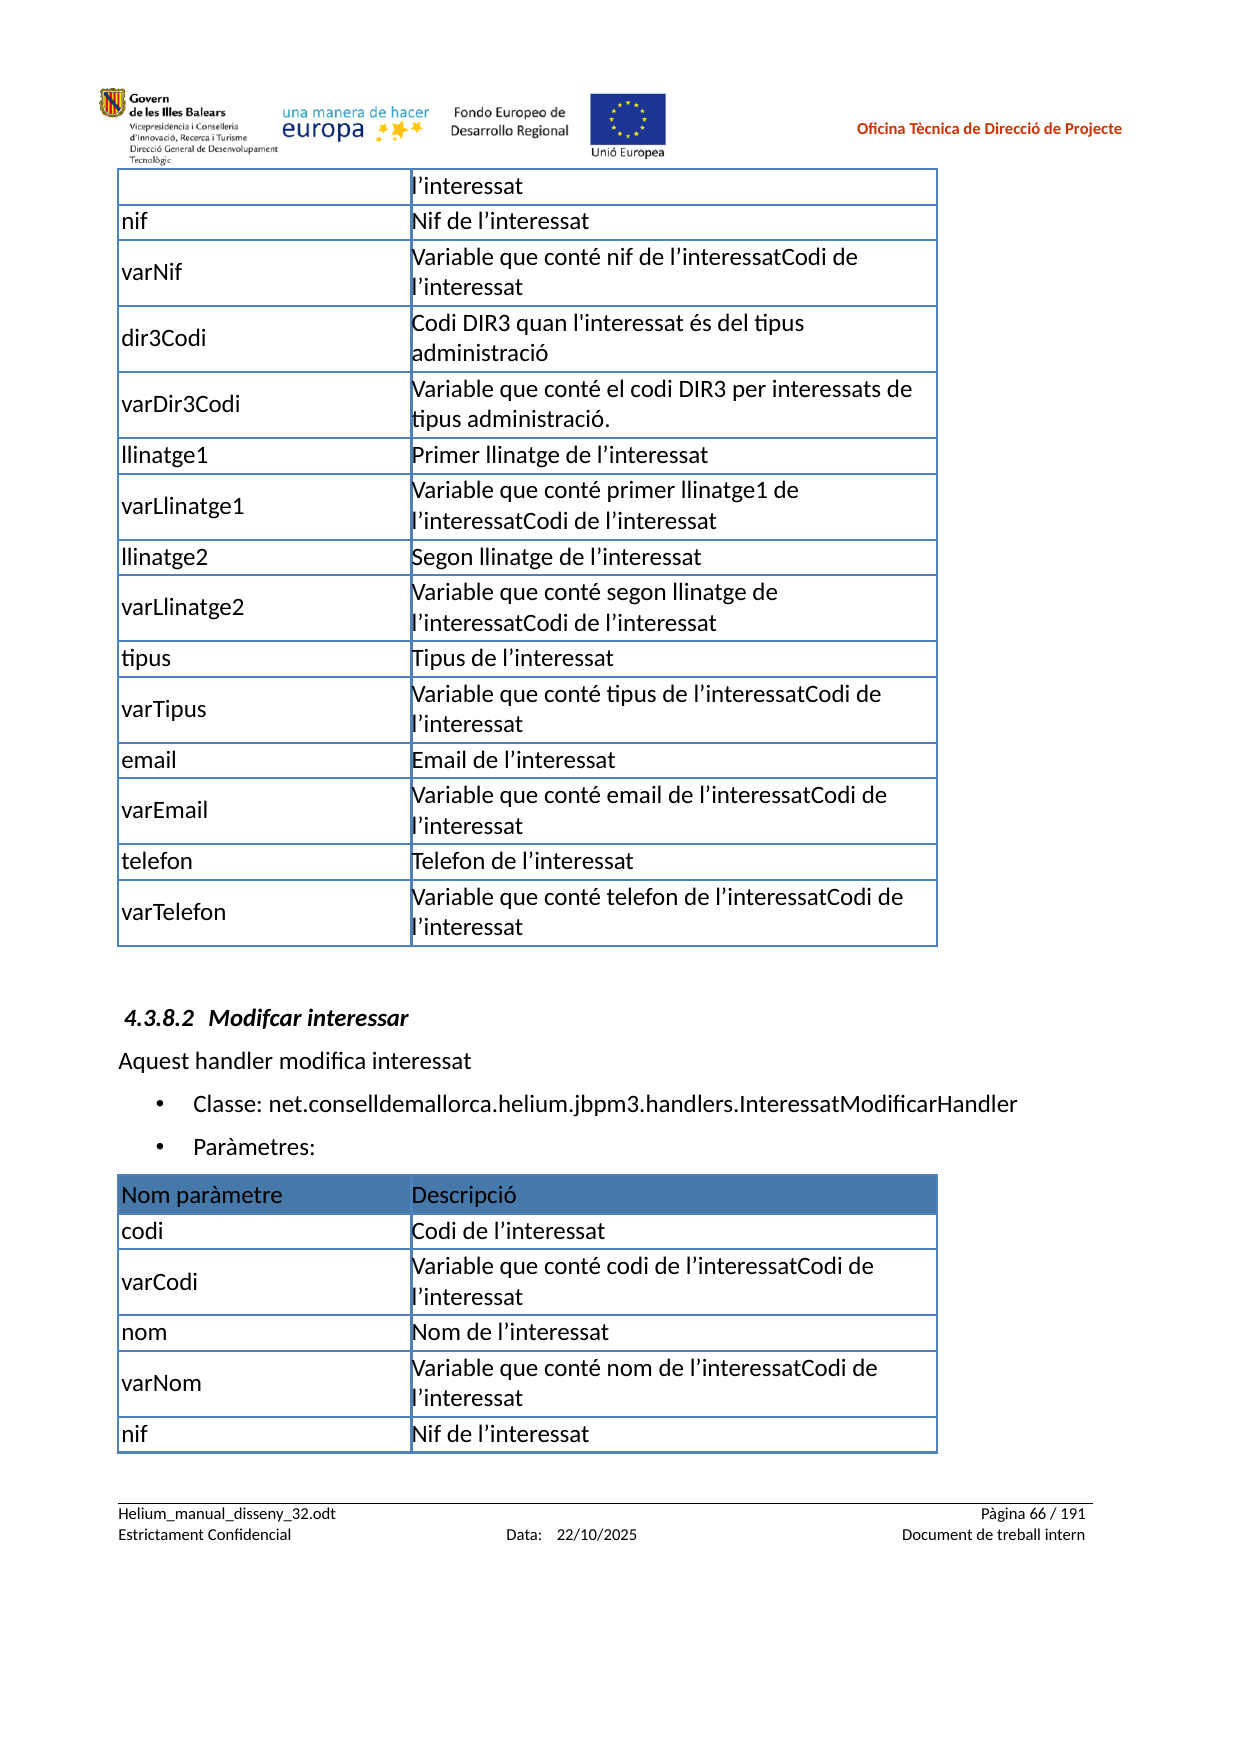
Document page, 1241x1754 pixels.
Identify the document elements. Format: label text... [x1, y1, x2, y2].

table_cell Nif de l’interessat [413, 1418, 936, 1451]
table_cell llinatge2 [119, 541, 410, 574]
table_cell Telefon de l’interessat [413, 845, 936, 879]
table_cell telefon [119, 845, 410, 879]
table_cell dir3Codi [119, 307, 410, 371]
table_cell Codi de l’interessat [413, 1215, 936, 1248]
table_cell varLlinatge1 [119, 475, 410, 539]
table_cell tipus [119, 642, 410, 676]
table_cell Variable que conté nom de l’interessatCodi de l’interessat [413, 1352, 936, 1416]
subtitle Modifcar interessar [118, 1002, 1122, 1033]
list Classe: net.conselldemallorca.helium.jbpm3.handlers.InteressatModificarHandler [156, 1088, 1122, 1119]
table_cell [119, 170, 410, 203]
table_cell Variable que conté telefon de l’interessatCodi de l’interessat [413, 881, 936, 945]
table_cell Variable que conté el codi DIR3 per interessats de tipus administració. [413, 373, 936, 437]
table_cell varLlinatge2 [119, 576, 410, 640]
table_cell Variable que conté segon llinatge de l’interessatCodi de l’interessat [413, 576, 936, 640]
table_cell varTelefon [119, 881, 410, 945]
text Aquest handler modifica interessat [118, 1045, 1122, 1076]
table_cell nif [119, 1418, 410, 1451]
table_cell Variable que conté tipus de l’interessatCodi de l’interessat [413, 678, 936, 742]
table_cell email [119, 744, 410, 777]
table_cell Nif de l’interessat [413, 206, 936, 239]
table_cell nif [119, 206, 410, 239]
table_cell varTipus [119, 678, 410, 742]
table_cell Variable que conté email de l’interessatCodi de l’interessat [413, 779, 936, 843]
table_cell varNom [119, 1352, 410, 1416]
table_cell Email de l’interessat [413, 744, 936, 777]
table_cell l’interessat [413, 170, 936, 203]
table_cell codi [119, 1215, 410, 1248]
table_cell varNif [119, 241, 410, 305]
table_cell varDir3Codi [119, 373, 410, 437]
table_cell Variable que conté primer llinatge1 de l’interessatCodi de l’interessat [413, 475, 936, 539]
table_header Descripció [413, 1176, 936, 1213]
table_cell Variable que conté codi de l’interessatCodi de l’interessat [413, 1250, 936, 1314]
table_header Nom paràmetre [119, 1176, 410, 1213]
table_cell Variable que conté nif de l’interessatCodi de l’interessat [413, 241, 936, 305]
table_cell varCodi [119, 1250, 410, 1314]
list Paràmetres: [156, 1131, 1122, 1162]
table_cell nom [119, 1316, 410, 1350]
picture [99, 87, 668, 166]
table_cell llinatge1 [119, 439, 410, 473]
table_cell varEmail [119, 779, 410, 843]
table_cell Nom de l’interessat [413, 1316, 936, 1350]
table_cell Primer llinatge de l’interessat [413, 439, 936, 473]
table_cell Codi DIR3 quan l'interessat és del tipus administració [413, 307, 936, 371]
table_cell Segon llinatge de l’interessat [413, 541, 936, 574]
table_cell Tipus de l’interessat [413, 642, 936, 676]
